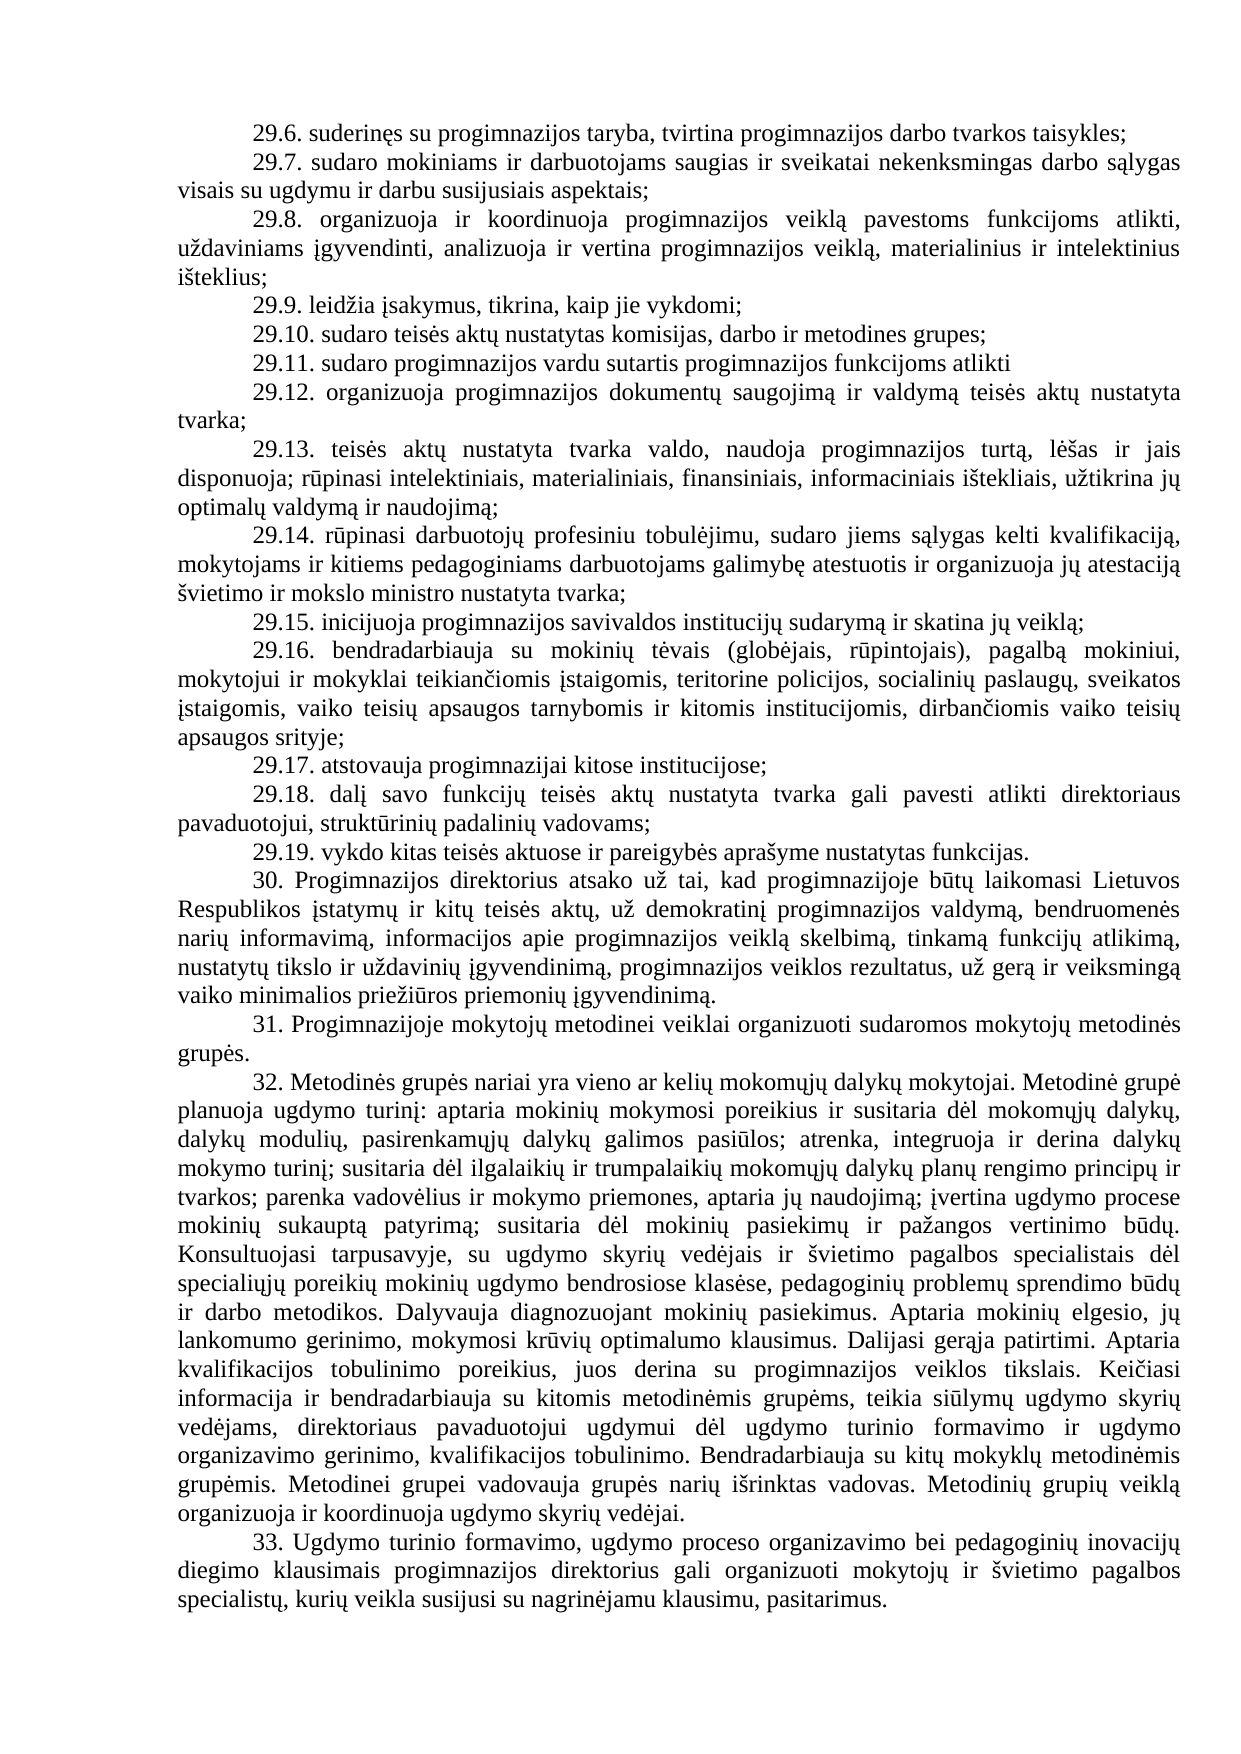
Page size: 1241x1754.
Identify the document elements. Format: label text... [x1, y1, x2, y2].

text 30. Progimnazijos direktorius atsako už tai, kad progimnazijoje būtų laikomasi Lietuvos Respublikos įstatymų ir kitų teisės aktų, už demokratinį progimnazijos valdymą, bendruomenės narių informavimą, informacijos apie progimnazijos veiklą skelbimą, tinkamą funkcijų atlikimą, nustatytų tikslo ir uždavinių įgyvendinimą, progimnazijos veiklos rezultatus, už gerą ir veiksmingą vaiko minimalios priežiūros priemonių įgyvendinimą. [177, 866, 1181, 1009]
text 29.14. rūpinasi darbuotojų profesiniu tobulėjimu, sudaro jiems sąlygas kelti kvalifikaciją, mokytojams ir kitiems pedagoginiams darbuotojams galimybę atestuotis ir organizuoja jų atestaciją švietimo ir mokslo ministro nustatyta tvarka; [177, 521, 1181, 607]
text 32. Metodinės grupės nariai yra vieno ar kelių mokomųjų dalykų mokytojai. Metodinė grupė planuoja ugdymo turinį: aptaria mokinių mokymosi poreikius ir susitaria dėl mokomųjų dalykų, dalykų modulių, pasirenkamųjų dalykų galimos pasiūlos; atrenka, integruoja ir derina dalykų mokymo turinį; susitaria dėl ilgalaikių ir trumpalaikių mokomųjų dalykų planų rengimo principų ir tvarkos; parenka vadovėlius ir mokymo priemones, aptaria jų naudojimą; įvertina ugdymo procese mokinių sukauptą patyrimą; susitaria dėl mokinių pasiekimų ir pažangos vertinimo būdų. Konsultuojasi tarpusavyje, su ugdymo skyrių vedėjais ir švietimo pagalbos specialistais dėl specialiųjų poreikių mokinių ugdymo bendrosiose klasėse, pedagoginių problemų sprendimo būdų ir darbo metodikos. Dalyvauja diagnozuojant mokinių pasiekimus. Aptaria mokinių elgesio, jų lankomumo gerinimo, mokymosi krūvių optimalumo klausimus. Dalijasi gerąja patirtimi. Aptaria kvalifikacijos tobulinimo poreikius, juos derina su progimnazijos veiklos tikslais. Keičiasi informacija ir bendradarbiauja su kitomis metodinėmis grupėms, teikia siūlymų ugdymo skyrių vedėjams, direktoriaus pavaduotojui ugdymui dėl ugdymo turinio formavimo ir ugdymo organizavimo gerinimo, kvalifikacijos tobulinimo. Bendradarbiauja su kitų mokyklų metodinėmis grupėmis. Metodinei grupei vadovauja grupės narių išrinktas vadovas. Metodinių grupių veiklą organizuoja ir koordinuoja ugdymo skyrių vedėjai. [177, 1067, 1181, 1527]
text 29.12. organizuoja progimnazijos dokumentų saugojimą ir valdymą teisės aktų nustatyta tvarka; [177, 377, 1181, 434]
text 33. Ugdymo turinio formavimo, ugdymo proceso organizavimo bei pedagoginių inovacijų diegimo klausimais progimnazijos direktorius gali organizuoti mokytojų ir švietimo pagalbos specialistų, kurių veikla susijusi su nagrinėjamu klausimu, pasitarimus. [177, 1527, 1181, 1613]
text 29.9. leidžia įsakymus, tikrina, kaip jie vykdomi; [177, 291, 1181, 319]
text 29.15. inicijuoja progimnazijos savivaldos institucijų sudarymą ir skatina jų veiklą; [177, 607, 1181, 636]
text 29.19. vykdo kitas teisės aktuose ir pareigybės aprašyme nustatytas funkcijas. [177, 837, 1181, 866]
text 31. Progimnazijoje mokytojų metodinei veiklai organizuoti sudaromos mokytojų metodinės grupės. [177, 1009, 1181, 1067]
text 29.8. organizuoja ir koordinuoja progimnazijos veiklą pavestoms funkcijoms atlikti, uždaviniams įgyvendinti, analizuoja ir vertina progimnazijos veiklą, materialinius ir intelektinius išteklius; [177, 204, 1181, 291]
text 29.17. atstovauja progimnazijai kitose institucijose; [177, 751, 1181, 779]
text 29.10. sudaro teisės aktų nustatytas komisijas, darbo ir metodines grupes; [177, 319, 1181, 348]
text 29.11. sudaro progimnazijos vardu sutartis progimnazijos funkcijoms atlikti [177, 348, 1181, 377]
text 29.13. teisės aktų nustatyta tvarka valdo, naudoja progimnazijos turtą, lėšas ir jais disponuoja; rūpinasi intelektiniais, materialiniais, finansiniais, informaciniais ištekliais, užtikrina jų optimalų valdymą ir naudojimą; [177, 434, 1181, 521]
text 29.7. sudaro mokiniams ir darbuotojams saugias ir sveikatai nekenksmingas darbo sąlygas visais su ugdymu ir darbu susijusiais aspektais; [177, 147, 1181, 204]
text 29.6. suderinęs su progimnazijos taryba, tvirtina progimnazijos darbo tvarkos taisykles; [177, 118, 1181, 147]
text 29.18. dalį savo funkcijų teisės aktų nustatyta tvarka gali pavesti atlikti direktoriaus pavaduotojui, struktūrinių padalinių vadovams; [177, 779, 1181, 837]
text 29.16. bendradarbiauja su mokinių tėvais (globėjais, rūpintojais), pagalbą mokiniui, mokytojui ir mokyklai teikiančiomis įstaigomis, teritorine policijos, socialinių paslaugų, sveikatos įstaigomis, vaiko teisių apsaugos tarnybomis ir kitomis institucijomis, dirbančiomis vaiko teisių apsaugos srityje; [177, 636, 1181, 751]
